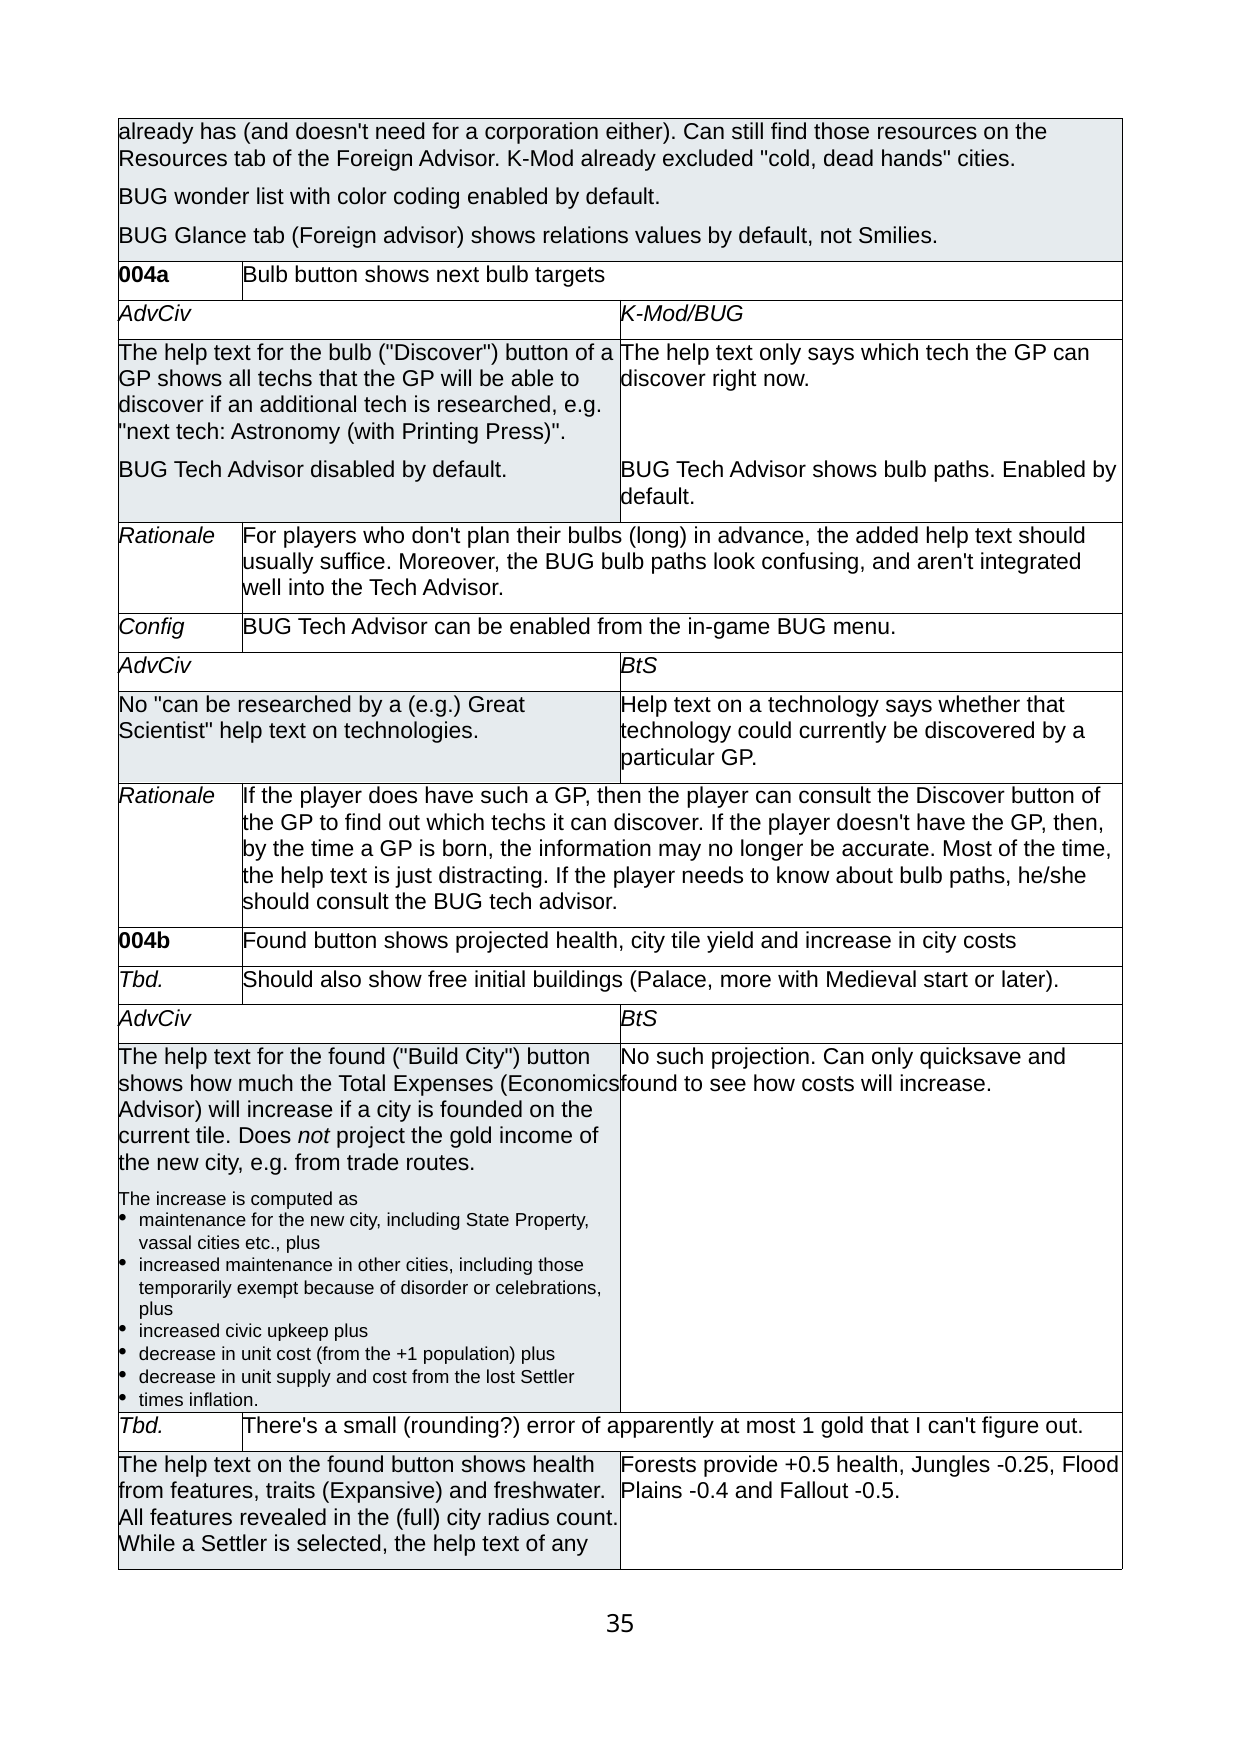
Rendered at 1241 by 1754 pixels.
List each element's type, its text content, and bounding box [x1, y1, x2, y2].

table_cell K-Mod/BUG [621, 301, 1122, 338]
table_cell AdvCiv [119, 1005, 620, 1043]
table_cell already has (and doesn't need for a corporation either). Can still find those resources on the Resources tab of the Foreign Advisor. K-Mod already excluded "cold, dead hands" cities. BUG wonder list with color coding enabled by default. BUG Glance tab (Foreign advisor) shows relations values by default, not Smilies. [119, 119, 1122, 261]
table_cell Rationale [119, 523, 242, 613]
table_cell The help text for the bulb ("Discover") button of a GP shows all techs that the GP will be able to discover if an additional tech is researched, e.g. "next tech: Astronomy (with Printing Press)". BUG Tech Advisor disabled by default. [119, 340, 620, 522]
table_cell BtS [621, 653, 1122, 691]
table_cell Help text on a technology says whether that technology could currently be discovered by a particular GP. [621, 692, 1122, 782]
table_cell Forests provide +0.5 health, Jungles -0.25, Flood Plains -0.4 and Fallout -0.5. [621, 1452, 1122, 1569]
table_cell Rationale [119, 784, 242, 927]
table_cell AdvCiv [119, 301, 620, 338]
table_cell Bulb button shows next bulb targets [243, 262, 1122, 300]
table_cell The help text for the found ("Build City") button shows how much the Total Expenses (Economics Advisor) will increase if a city is founded on the current tile. Does not project the gold income of the new city, e.g. from trade routes. The increase is computed as maintenance for the new city, including State Property, vassal cities etc., plus increased maintenance in other cities, including those temporarily exempt because of disorder or celebrations, plus increased civic upkeep plus decrease in unit cost (from the +1 population) plus decrease in unit supply and cost from the lost Settler times inflation. [119, 1044, 620, 1412]
table_cell AdvCiv [119, 653, 620, 691]
table_cell If the player does have such a GP, then the player can consult the Discover button of the GP to find out which techs it can discover. If the player doesn't have the GP, then, by the time a GP is born, the information may no longer be accurate. Most of the time, the help text is just distracting. If the player needs to know about bulb paths, he/she should consult the BUG tech advisor. [243, 784, 1122, 927]
table_cell There's a small (rounding?) error of apparently at most 1 gold that I can't figure out. [243, 1413, 1122, 1451]
table_cell BUG Tech Advisor can be enabled from the in-game BUG menu. [243, 614, 1122, 652]
table_cell Tbd. [119, 967, 242, 1004]
table_cell The help text only says which tech the GP can discover right now. BUG Tech Advisor shows bulb paths. Enabled by default. [621, 340, 1122, 522]
table_cell 004a [119, 262, 242, 300]
table_cell Found button shows projected health, city tile yield and increase in city costs [243, 928, 1122, 966]
table_cell For players who don't plan their bulbs (long) in advance, the added help text should usually suffice. Moreover, the BUG bulb paths look confusing, and aren't integrated well into the Tech Advisor. [243, 523, 1122, 613]
table_cell No such projection. Can only quicksave and found to see how costs will increase. [621, 1044, 1122, 1412]
table_cell The help text on the found button shows health from features, traits (Expansive) and freshwater. All features revealed in the (full) city radius count. While a Settler is selected, the help text of any [119, 1452, 620, 1569]
table_cell Tbd. [119, 1413, 242, 1451]
table_cell Should also show free initial buildings (Palace, more with Medieval start or later). [243, 967, 1122, 1004]
table_cell 004b [119, 928, 242, 966]
table_cell BtS [621, 1005, 1122, 1043]
table_cell Config [119, 614, 242, 652]
table_cell No "can be researched by a (e.g.) Great Scientist" help text on technologies. [119, 692, 620, 782]
